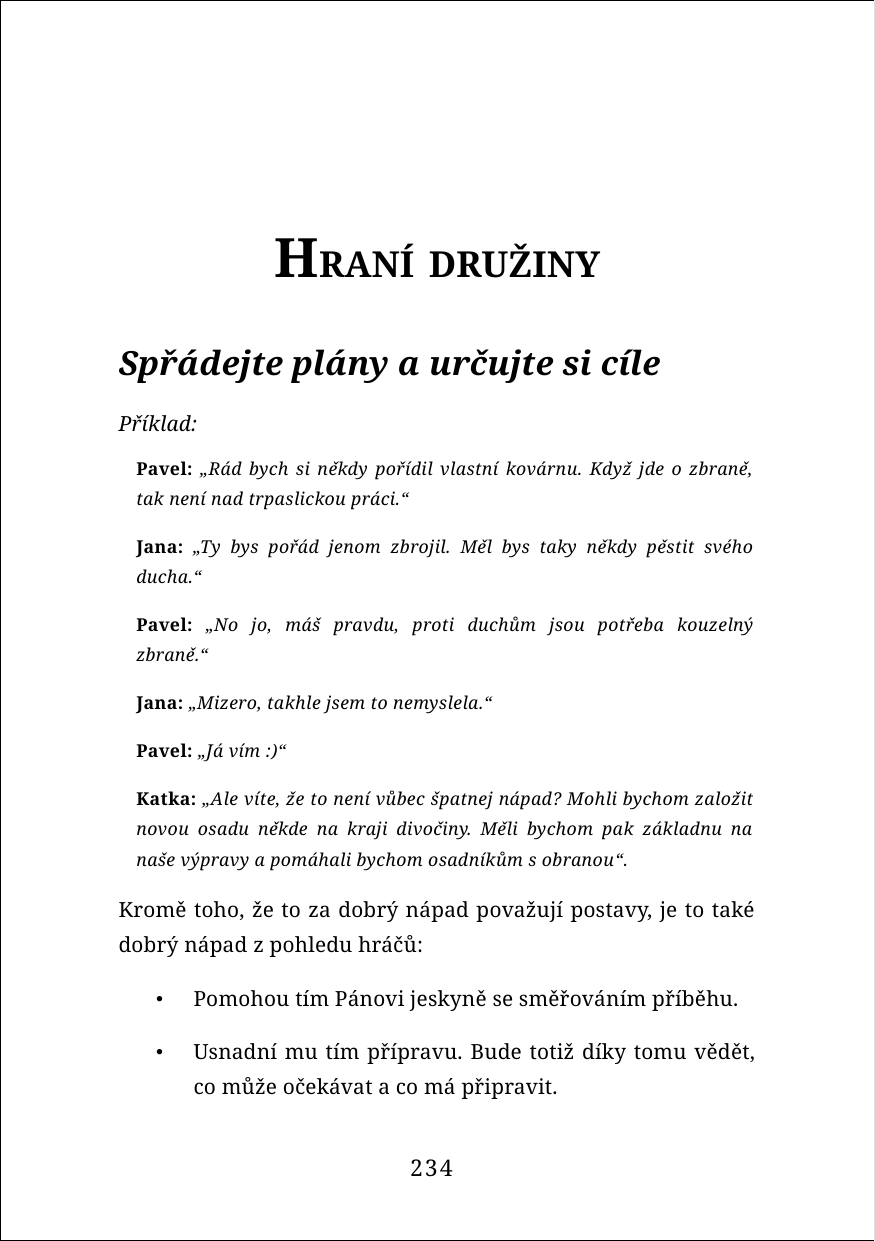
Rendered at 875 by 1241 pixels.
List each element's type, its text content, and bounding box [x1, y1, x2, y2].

list Usnadní mu tím přípravu. Bude totiž díky tomu vědět, co může očekávat a co má připravit. [156, 1037, 756, 1101]
text Jana: „Ty bys pořád jenom zbrojil. Měl bys taky někdy pěstit svého ducha.“ [136, 534, 756, 589]
text Pavel: „Rád bych si někdy pořídil vlastní kovárnu. Když jde o zbraně, tak není nad trpaslickou práci.“ [136, 456, 756, 511]
list Pomohou tím Pánovi jeskyně se směřováním příběhu. [156, 984, 756, 1012]
text Katka: „Ale víte, že to není vůbec špatnej nápad? Mohli bychom založit novou osadu někde na kraji divočiny. Měli bychom pak základnu na naše výpravy a pomáhali bychom osadníkům s obranou“. [136, 787, 756, 871]
subtitle Spřádejte plány a určujte si cíle [118, 340, 756, 386]
text Jana: „Mizero, takhle jsem to nemyslela.“ [136, 691, 756, 715]
text Pavel: „No jo, máš pravdu, proti duchům jsou potřeba kouzelný zbraně.“ [136, 613, 756, 667]
text Kromě toho, že to za dobrý nápad považují postavy, je to také dobrý nápad z pohledu hráčů: [118, 895, 756, 959]
text Pavel: „Já vím :)“ [136, 739, 756, 763]
text Příklad: [118, 409, 756, 438]
subtitle Hraní družiny [118, 219, 756, 293]
